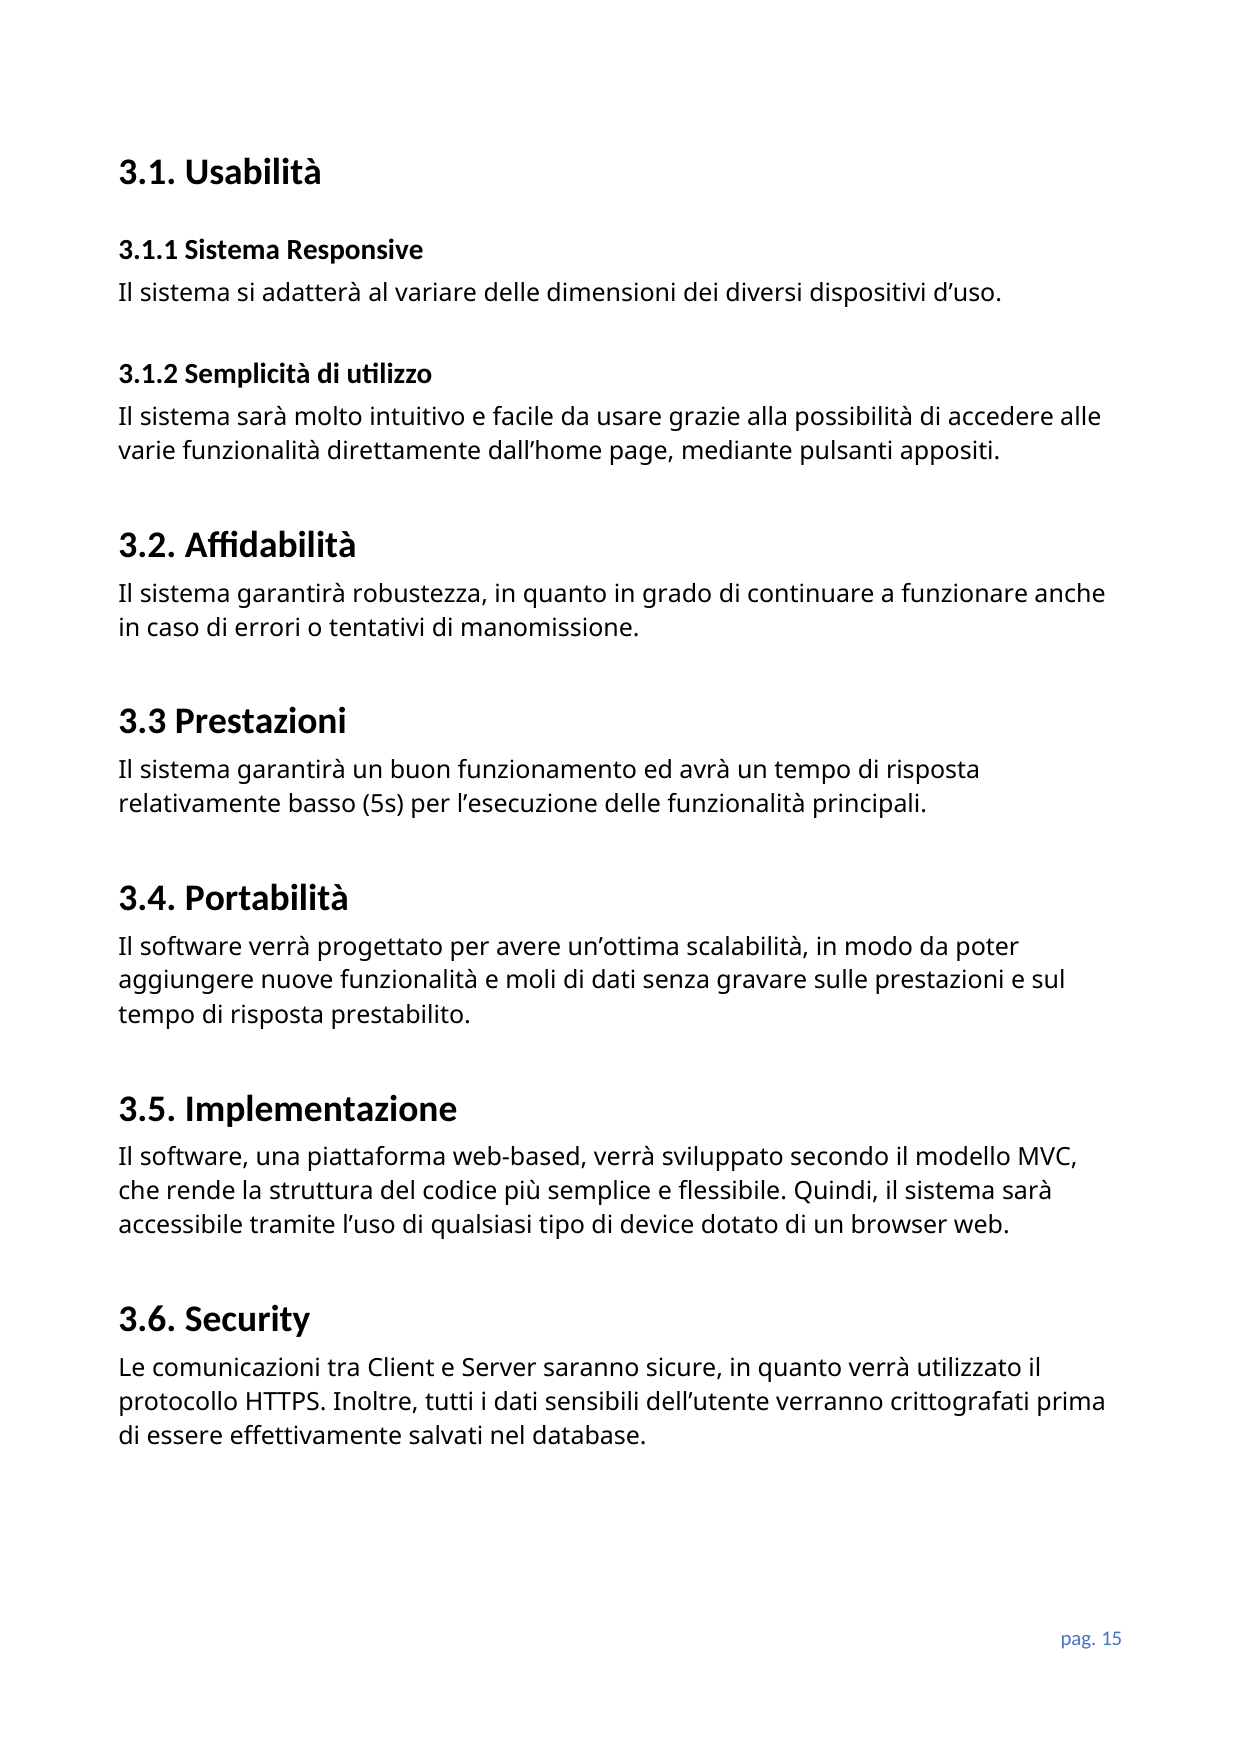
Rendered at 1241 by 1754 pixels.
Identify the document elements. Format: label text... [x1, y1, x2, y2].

text Il software verrà progettato per avere un’ottima scalabilità, in modo da poter aggiungere nuove funzionalità e moli di dati senza gravare sulle prestazioni e sul tempo di risposta prestabilito. [118, 928, 1122, 1030]
subtitle 3.4. Portabilità [118, 874, 1122, 920]
text Il sistema garantirà robustezza, in quanto in grado di continuare a funzionare anche in caso di errori o tentativi di manomissione. [118, 575, 1122, 643]
text Il sistema garantirà un buon funzionamento ed avrà un tempo di risposta relativamente basso (5s) per l’esecuzione delle funzionalità principali. [118, 752, 1122, 820]
text Il sistema si adatterà al variare delle dimensioni dei diversi dispositivi d’uso. [118, 275, 1122, 309]
subtitle 3.1. Usabilità [118, 148, 1122, 193]
text Il sistema sarà molto intuitivo e facile da usare grazie alla possibilità di accedere alle varie funzionalità direttamente dall’home page, mediante pulsanti appositi. [118, 399, 1122, 467]
subtitle 3.1.2 Semplicità di utilizzo [118, 355, 1122, 390]
subtitle 3.3 Prestazioni [118, 697, 1122, 743]
subtitle 3.6. Security [118, 1295, 1122, 1341]
subtitle 3.5. Implementazione [118, 1084, 1122, 1130]
subtitle 3.2. Affidabilità [118, 521, 1122, 567]
text Il software, una piattaforma web-based, verrà sviluppato secondo il modello MVC, che rende la struttura del codice più semplice e flessibile. Quindi, il sistema sarà accessibile tramite l’uso di qualsiasi tipo di device dotato di un browser web. [118, 1139, 1122, 1241]
subtitle 3.1.1 Sistema Responsive [118, 231, 1122, 267]
text Le comunicazioni tra Client e Server saranno sicure, in quanto verrà utilizzato il protocollo HTTPS. Inoltre, tutti i dati sensibili dell’utente verranno crittografati prima di essere effettivamente salvati nel database. [118, 1349, 1122, 1451]
